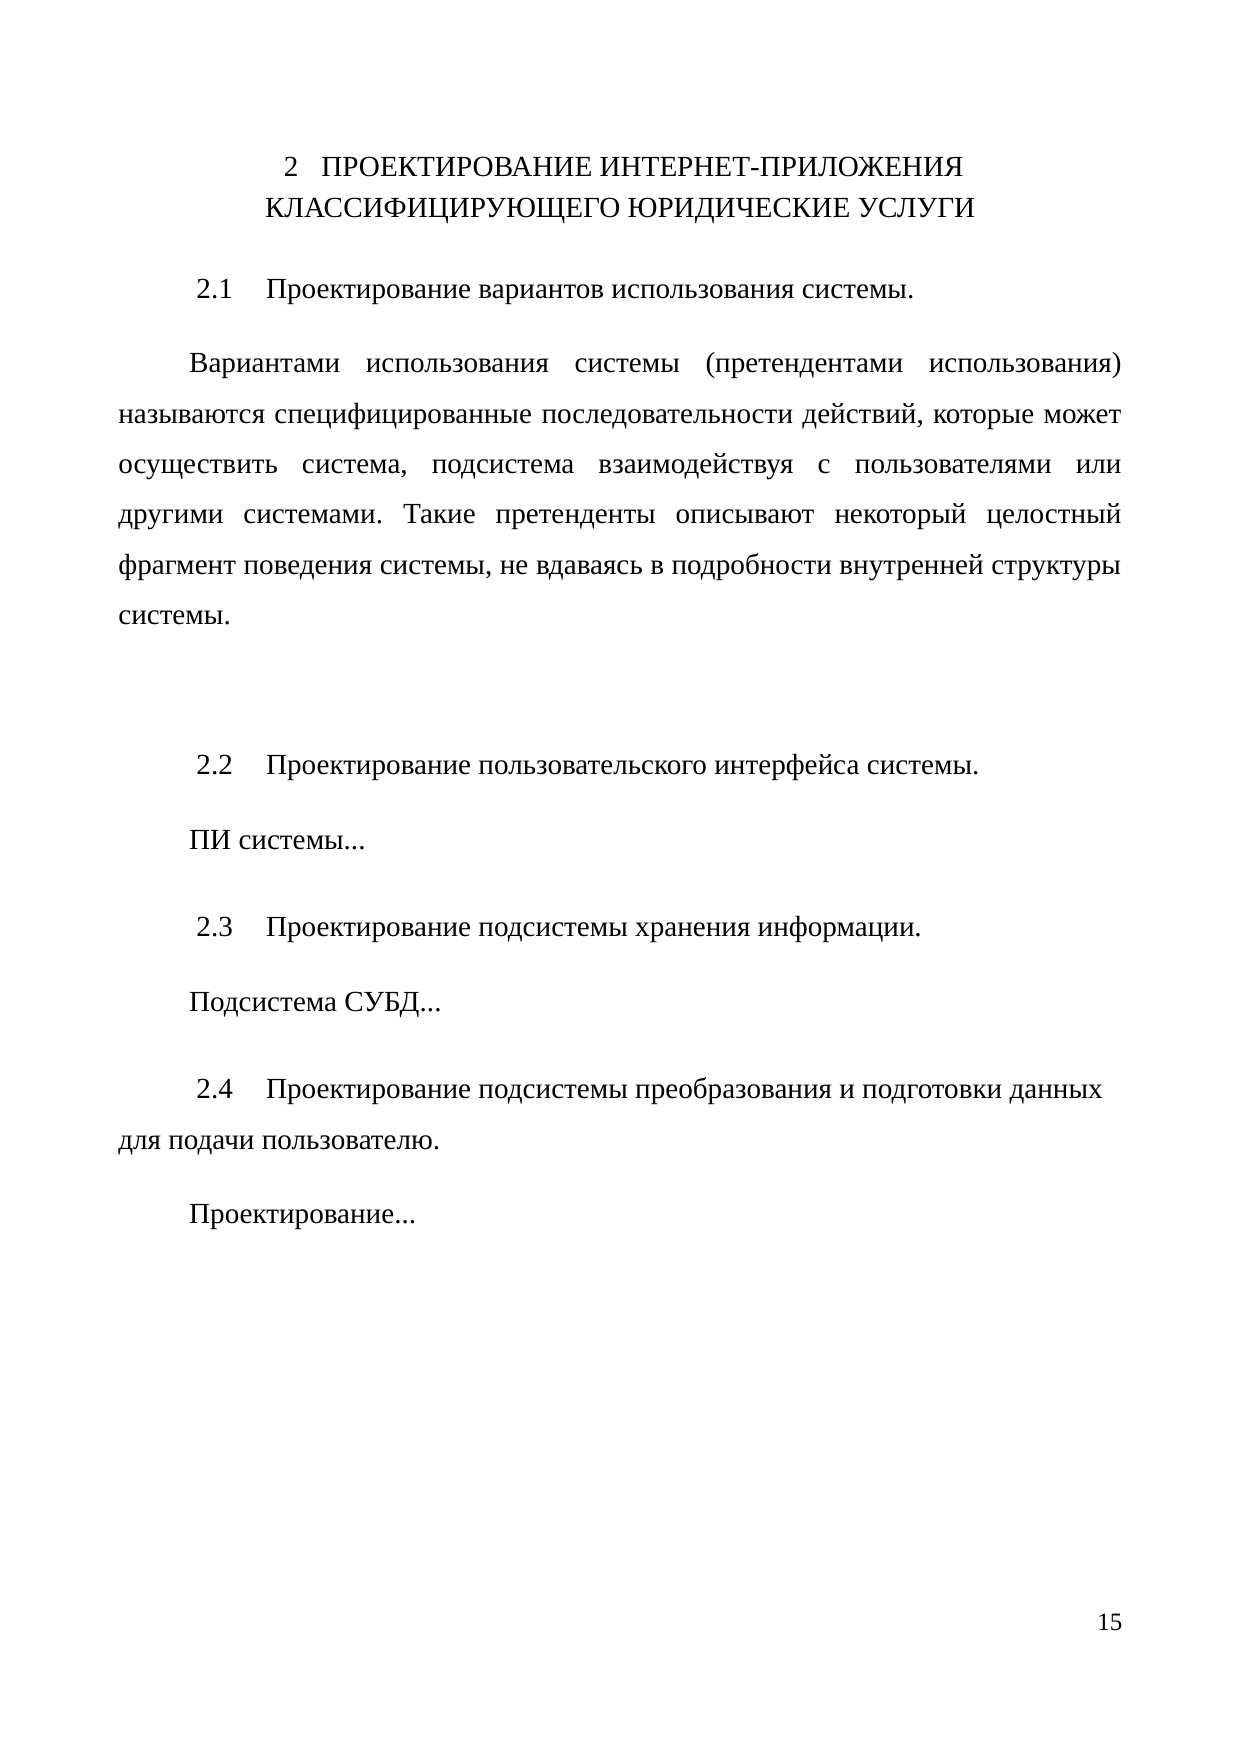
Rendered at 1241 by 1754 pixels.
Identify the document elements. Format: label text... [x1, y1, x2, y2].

text Проектирование... [118, 1196, 1122, 1230]
subtitle Проектирование подсистемы преобразования и подготовки данных для подачи пользователю. [118, 1072, 1122, 1156]
subtitle Проектирование вариантов использования системы. [118, 271, 1122, 304]
subtitle Проектирование подсистемы хранения информации. [118, 909, 1122, 943]
text Вариантами использования системы (претендентами использования) называются специфицированные последовательности действий, которые может осуществить система, подсистема взаимодействуя с пользователями или другими системами. Такие претенденты описывают некоторый целостный фрагмент поведения системы, не вдаваясь в подробности внутренней структуры системы. [118, 346, 1122, 631]
text ПИ системы... [118, 822, 1122, 856]
subtitle Проектирование пользовательского интерфейса системы. [118, 747, 1122, 781]
subtitle ПРОЕКТИРОВАНИЕ ИНТЕРНЕТ-ПРИЛОЖЕНИЯ КЛАССИФИЦИРУЮЩЕГО ЮРИДИЧЕСКИЕ УСЛУГИ [118, 143, 1122, 226]
text Подсистема СУБД... [118, 984, 1122, 1018]
